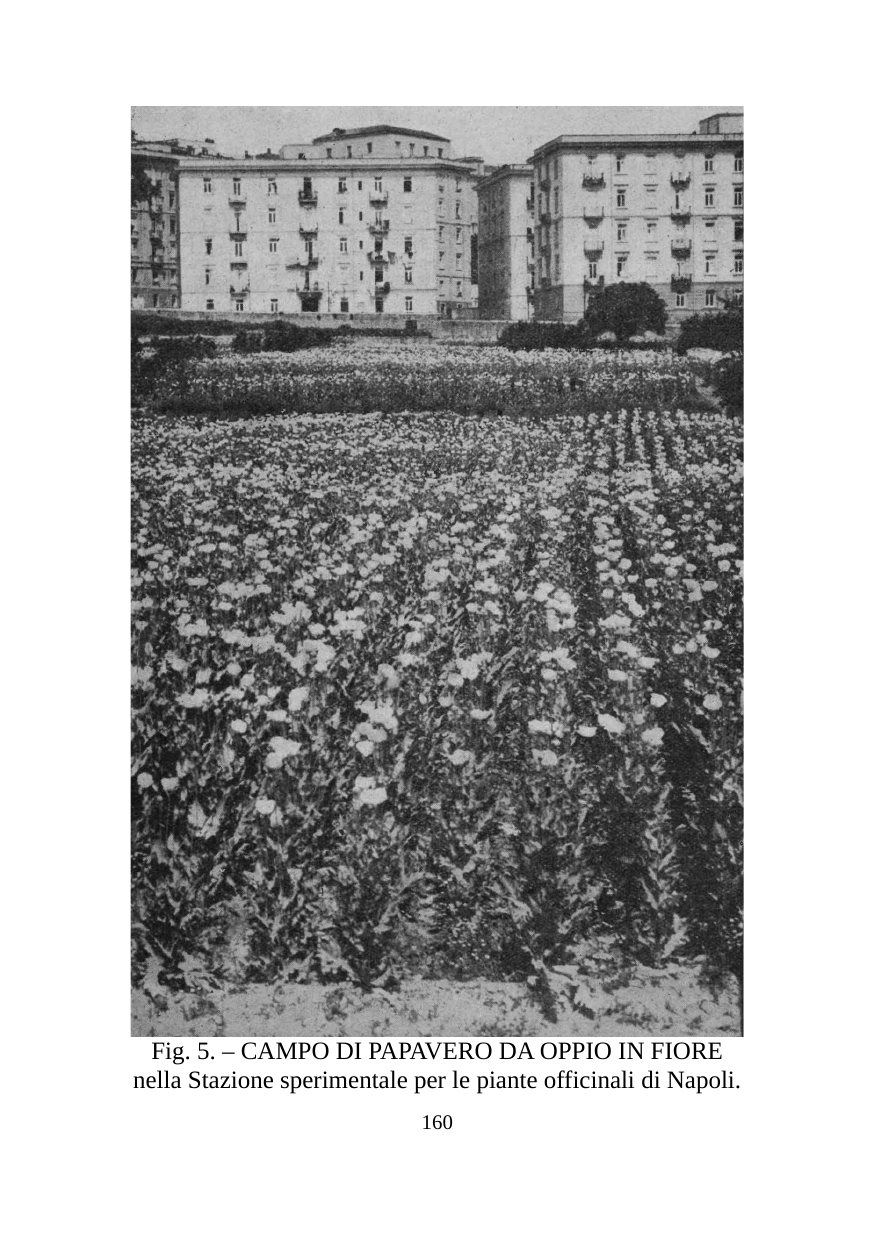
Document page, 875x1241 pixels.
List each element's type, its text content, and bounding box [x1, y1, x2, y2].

picture [130, 106, 744, 1037]
text Fig. 5. – CAMPO DI PAPAVERO DA OPPIO IN FIORE nella Stazione sperimentale per le piante officinali di Napoli. [131, 1037, 743, 1094]
